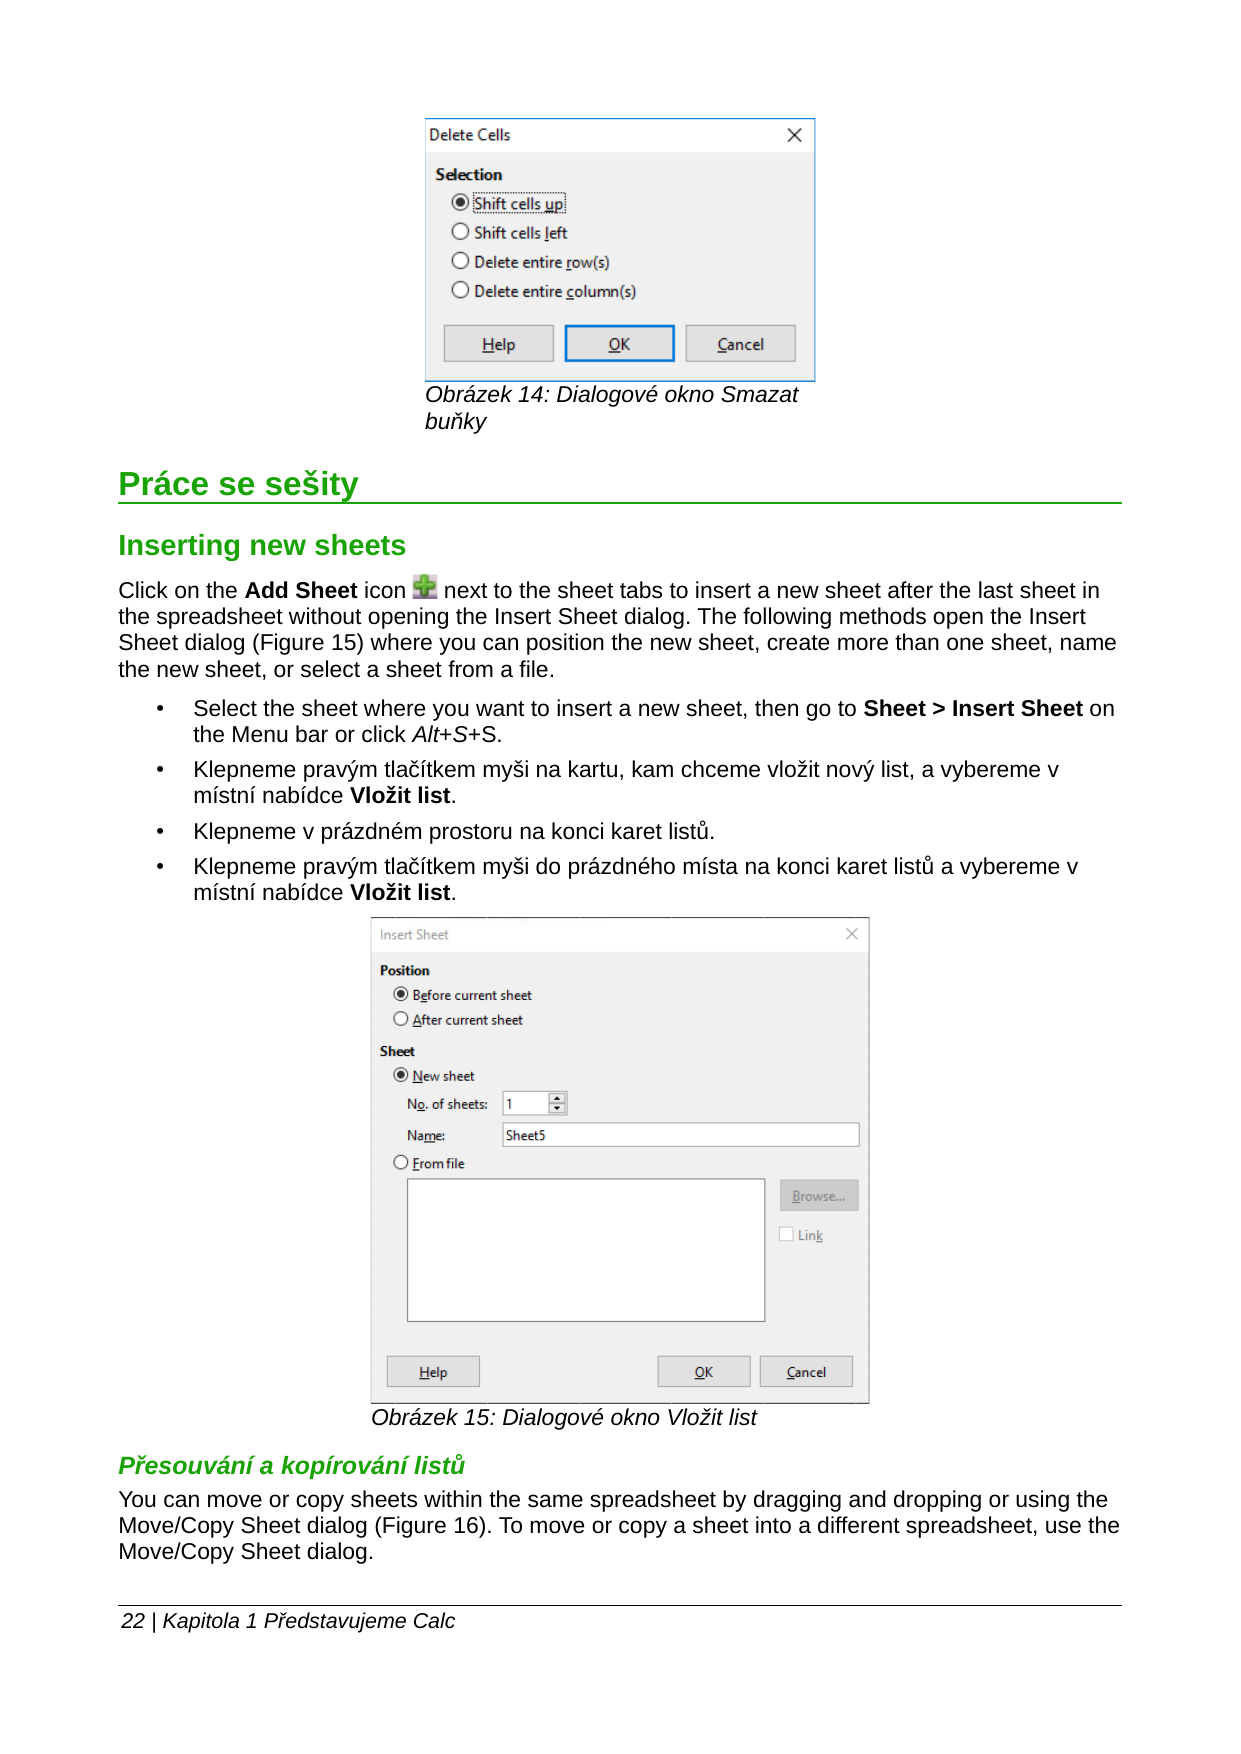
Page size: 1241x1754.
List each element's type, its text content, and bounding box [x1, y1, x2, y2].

list Klepneme v prázdném prostoru na konci karet listů. [156, 818, 1122, 844]
picture [412, 573, 438, 599]
text Obrázek 15: Dialogové okno Vložit list [371, 1404, 869, 1430]
picture [370, 917, 870, 1404]
subtitle Přesouvání a kopírování listů [118, 1451, 1122, 1480]
text You can move or copy sheets within the same spreadsheet by dragging and dropping or using the Move/Copy Sheet dialog (Figure 16). To move or copy a sheet into a different spreadsheet, use the Move/Copy Sheet dialog. [118, 1486, 1122, 1565]
text Obrázek 14: Dialogové okno Smazat buňky [425, 382, 815, 434]
list Klepneme pravým tlačítkem myši do prázdného místa na konci karet listů a vybereme v místní nabídce Vložit list. [156, 853, 1122, 906]
text Click on the Add Sheet icon next to the sheet tabs to insert a new sheet after the last sheet in the spreadsheet without opening the Insert Sheet dialog. The following methods open the Insert Sheet dialog (Figure 15) where you can position the new sheet, create more than one sheet, name the new sheet, or select a sheet from a file. [118, 573, 1122, 682]
list Select the sheet where you want to insert a new sheet, then go to Sheet > Insert Sheet on the Menu bar or click Alt+S+S. [156, 694, 1122, 747]
subtitle Inserting new sheets [118, 528, 1122, 561]
subtitle Práce se sešity [118, 464, 1122, 502]
picture [425, 118, 816, 382]
list Klepneme pravým tlačítkem myši na kartu, kam chceme vložit nový list, a vybereme v místní nabídce Vložit list. [156, 756, 1122, 809]
